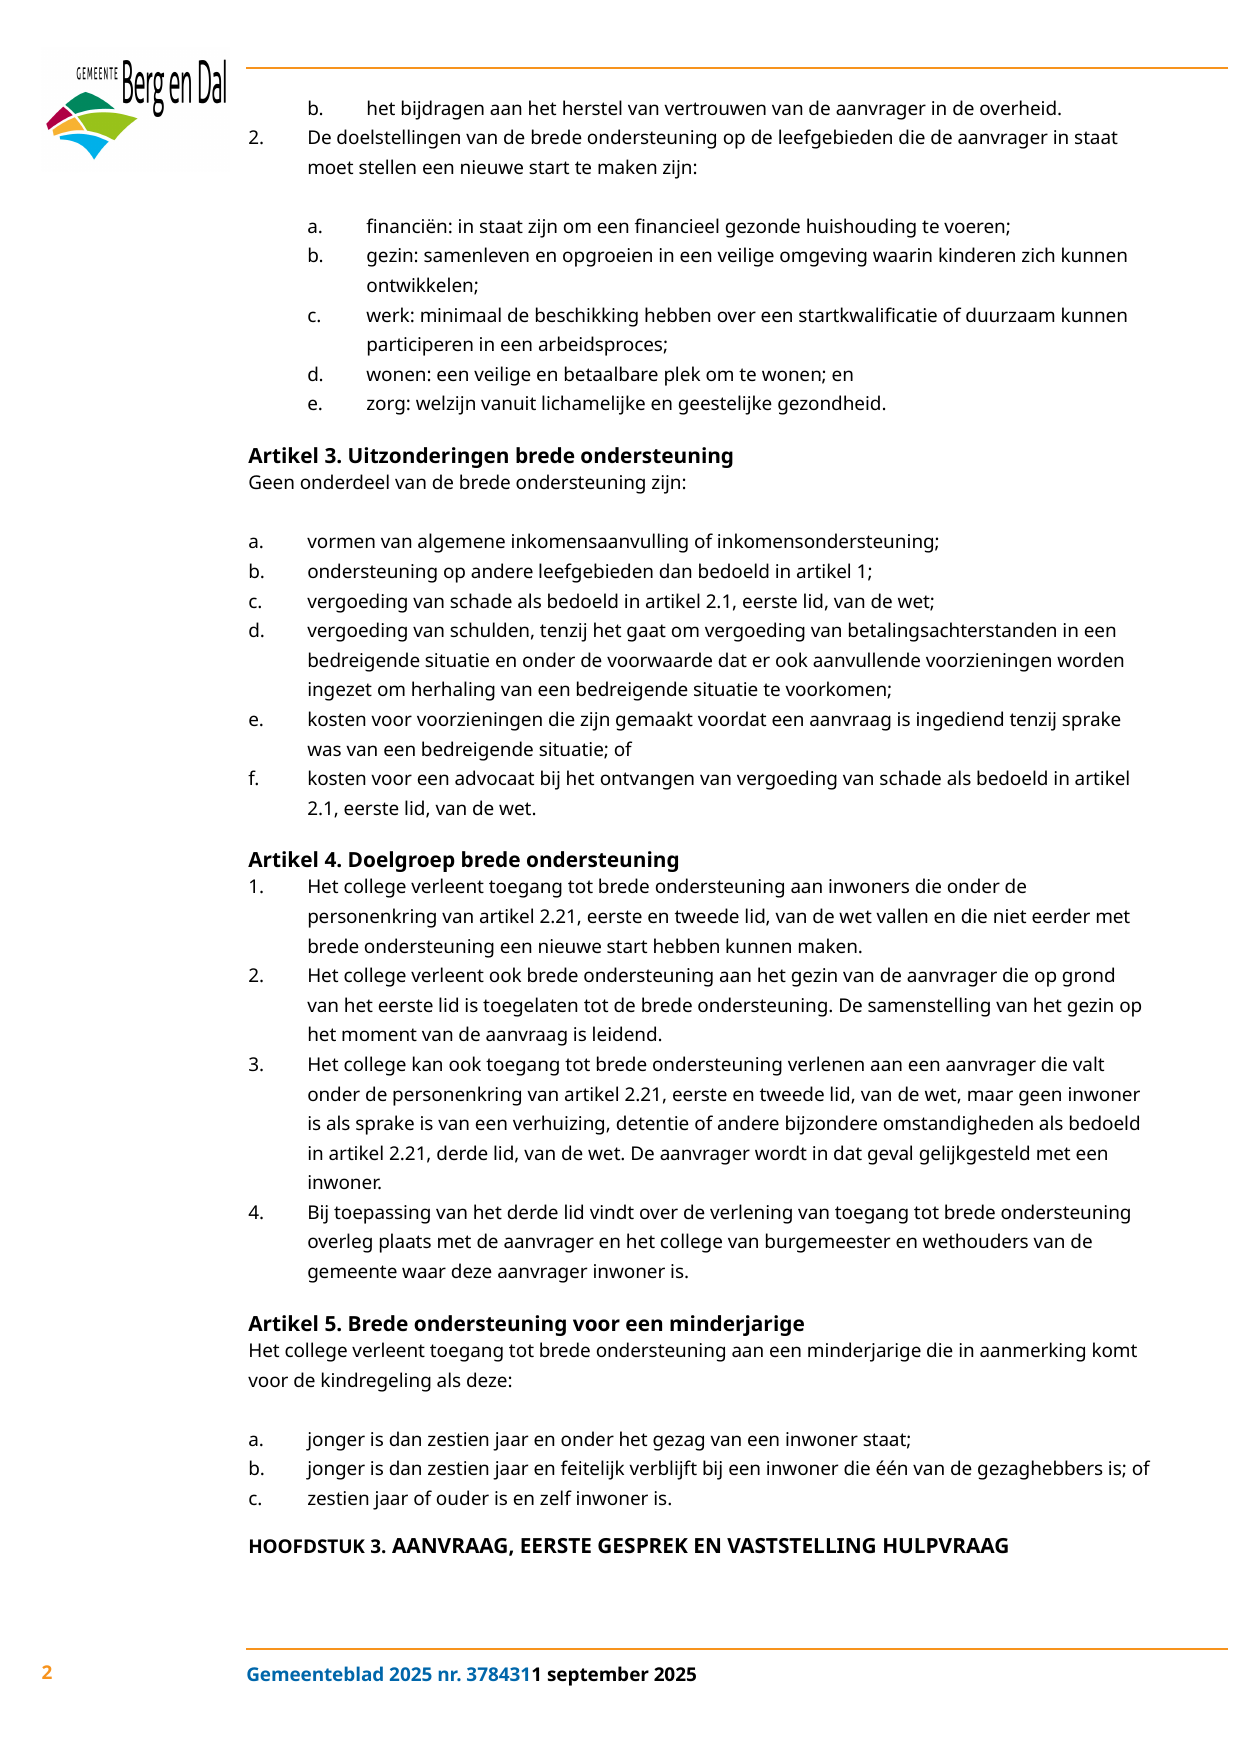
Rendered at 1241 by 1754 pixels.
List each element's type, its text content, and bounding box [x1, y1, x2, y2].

text HOOFDSTUK 3. AANVRAAG, EERSTE GESPREK EN VASTSTELLING HULPVRAAG [248, 1531, 1152, 1559]
list kosten voor voorzieningen die zijn gemaakt voordat een aanvraag is ingediend tenzij sprake was van een bedreigende situatie; of [248, 706, 1152, 761]
text Geen onderdeel van de brede ondersteuning zijn: [248, 469, 1152, 495]
list kosten voor een advocaat bij het ontvangen van vergoeding van schade als bedoeld in artikel 2.1, eerste lid, van de wet. [248, 765, 1152, 821]
text Artikel 4. Doelgroep brede ondersteuning [248, 845, 1152, 874]
list financiën: in staat zijn om een financieel gezonde huishouding te voeren; [307, 213, 1152, 239]
list werk: minimaal de beschikking hebben over een startkwalificatie of duurzaam kunnen participeren in een arbeidsproces; [307, 302, 1152, 357]
list Het college verleent toegang tot brede ondersteuning aan inwoners die onder de personenkring van artikel 2.21, eerste en tweede lid, van de wet vallen en die niet eerder met brede ondersteuning een nieuwe start hebben kunnen maken. [248, 874, 1152, 959]
text Artikel 3. Uitzonderingen brede ondersteuning [248, 441, 1152, 469]
list jonger is dan zestien jaar en feitelijk verblijft bij een inwoner die één van de gezaghebbers is; of [248, 1456, 1152, 1481]
list ondersteuning op andere leefgebieden dan bedoeld in artikel 1; [248, 558, 1152, 584]
list vormen van algemene inkomensaanvulling of inkomensondersteuning; [248, 529, 1152, 554]
text Artikel 5. Brede ondersteuning voor een minderjarige [248, 1309, 1152, 1337]
list gezin: samenleven en opgroeien in een veilige omgeving waarin kinderen zich kunnen ontwikkelen; [307, 243, 1152, 298]
picture [41, 47, 231, 172]
list vergoeding van schulden, tenzij het gaat om vergoeding van betalingsachterstanden in een bedreigende situatie en onder de voorwaarde dat er ook aanvullende voorzieningen worden ingezet om herhaling van een bedreigende situatie te voorkomen; [248, 617, 1152, 702]
text Het college verleent toegang tot brede ondersteuning aan een minderjarige die in aanmerking komt voor de kindregeling als deze: [248, 1337, 1152, 1392]
list jonger is dan zestien jaar en onder het gezag van een inwoner staat; [248, 1426, 1152, 1452]
list zorg: welzijn vanuit lichamelijke en geestelijke gezondheid. [307, 391, 1152, 416]
list het bijdragen aan het herstel van vertrouwen van de aanvrager in de overheid. [307, 95, 1152, 121]
list Het college verleent ook brede ondersteuning aan het gezin van de aanvrager die op grond van het eerste lid is toegelaten tot de brede ondersteuning. De samenstelling van het gezin op het moment van de aanvraag is leidend. [248, 962, 1152, 1047]
list zestien jaar of ouder is en zelf inwoner is. [248, 1485, 1152, 1511]
list De doelstellingen van de brede ondersteuning op de leefgebieden die de aanvrager in staat moet stellen een nieuwe start te maken zijn: [248, 124, 1152, 180]
list Het college kan ook toegang tot brede ondersteuning verlenen aan een aanvrager die valt onder de personenkring van artikel 2.21, eerste en tweede lid, van de wet, maar geen inwoner is als sprake is van een verhuizing, detentie of andere bijzondere omstandigheden als bedoeld in artikel 2.21, derde lid, van de wet. De aanvrager wordt in dat geval gelijkgesteld met een inwoner. [248, 1051, 1152, 1195]
list Bij toepassing van het derde lid vindt over de verlening van toegang tot brede ondersteuning overleg plaats met de aanvrager en het college van burgemeester en wethouders van de gemeente waar deze aanvrager inwoner is. [248, 1199, 1152, 1284]
list wonen: een veilige en betaalbare plek om te wonen; en [307, 361, 1152, 387]
list vergoeding van schade als bedoeld in artikel 2.1, eerste lid, van de wet; [248, 588, 1152, 613]
